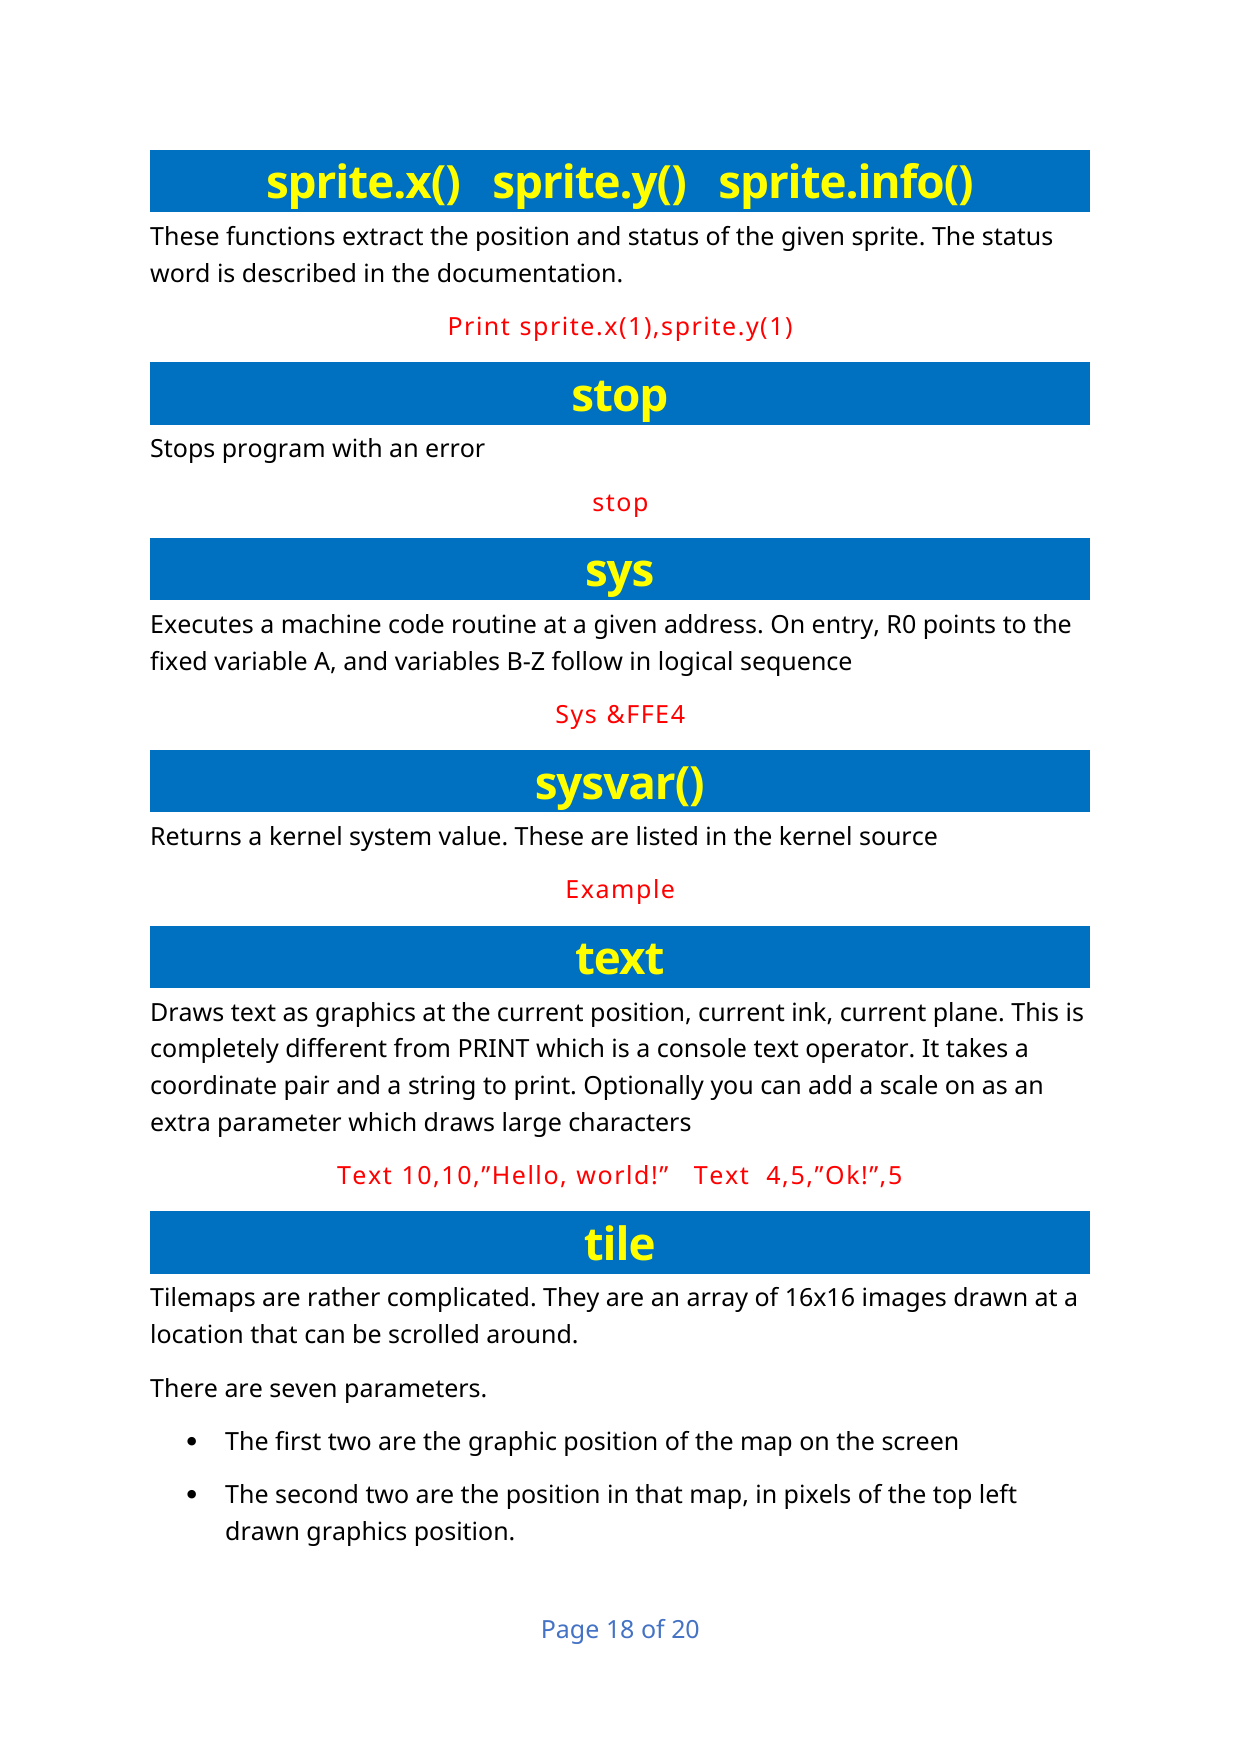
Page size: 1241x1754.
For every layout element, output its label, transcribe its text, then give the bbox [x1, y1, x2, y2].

title tile [150, 1211, 1090, 1274]
text Returns a kernel system value. These are listed in the kernel source [150, 819, 1090, 853]
subtitle Example [150, 872, 1090, 906]
subtitle Print sprite.x(1),sprite.y(1) [150, 309, 1090, 343]
text Draws text as graphics at the current position, current ink, current plane. This is completely different from PRINT which is a console text operator. It takes a coordinate pair and a string to print. Optionally you can add a scale on as an extra parameter which draws large characters [150, 994, 1090, 1139]
text There are seven parameters. [150, 1370, 1090, 1404]
text These functions extract the position and status of the given sprite. The status word is described in the documentation. [150, 219, 1090, 289]
list The second two are the position in that map, in pixels of the top left drawn graphics position. [187, 1477, 1090, 1548]
title text [150, 926, 1090, 988]
subtitle Text 10,10,”Hello, world!” Text 4,5,”Ok!”,5 [150, 1158, 1090, 1192]
text Executes a machine code routine at a given address. On entry, R0 points to the fixed variable A, and variables B-Z follow in logical sequence [150, 606, 1090, 677]
title stop [150, 362, 1090, 425]
title sprite.x() sprite.y() sprite.info() [150, 150, 1090, 212]
title sysvar() [150, 750, 1090, 812]
title sys [150, 538, 1090, 600]
text Tilemaps are rather complicated. They are an array of 16x16 images drawn at a location that can be scrolled around. [150, 1280, 1090, 1351]
subtitle Sys &FFE4 [150, 697, 1090, 731]
text Stops program with an error [150, 431, 1090, 465]
subtitle stop [150, 484, 1090, 518]
list The first two are the graphic position of the map on the screen [187, 1424, 1090, 1458]
